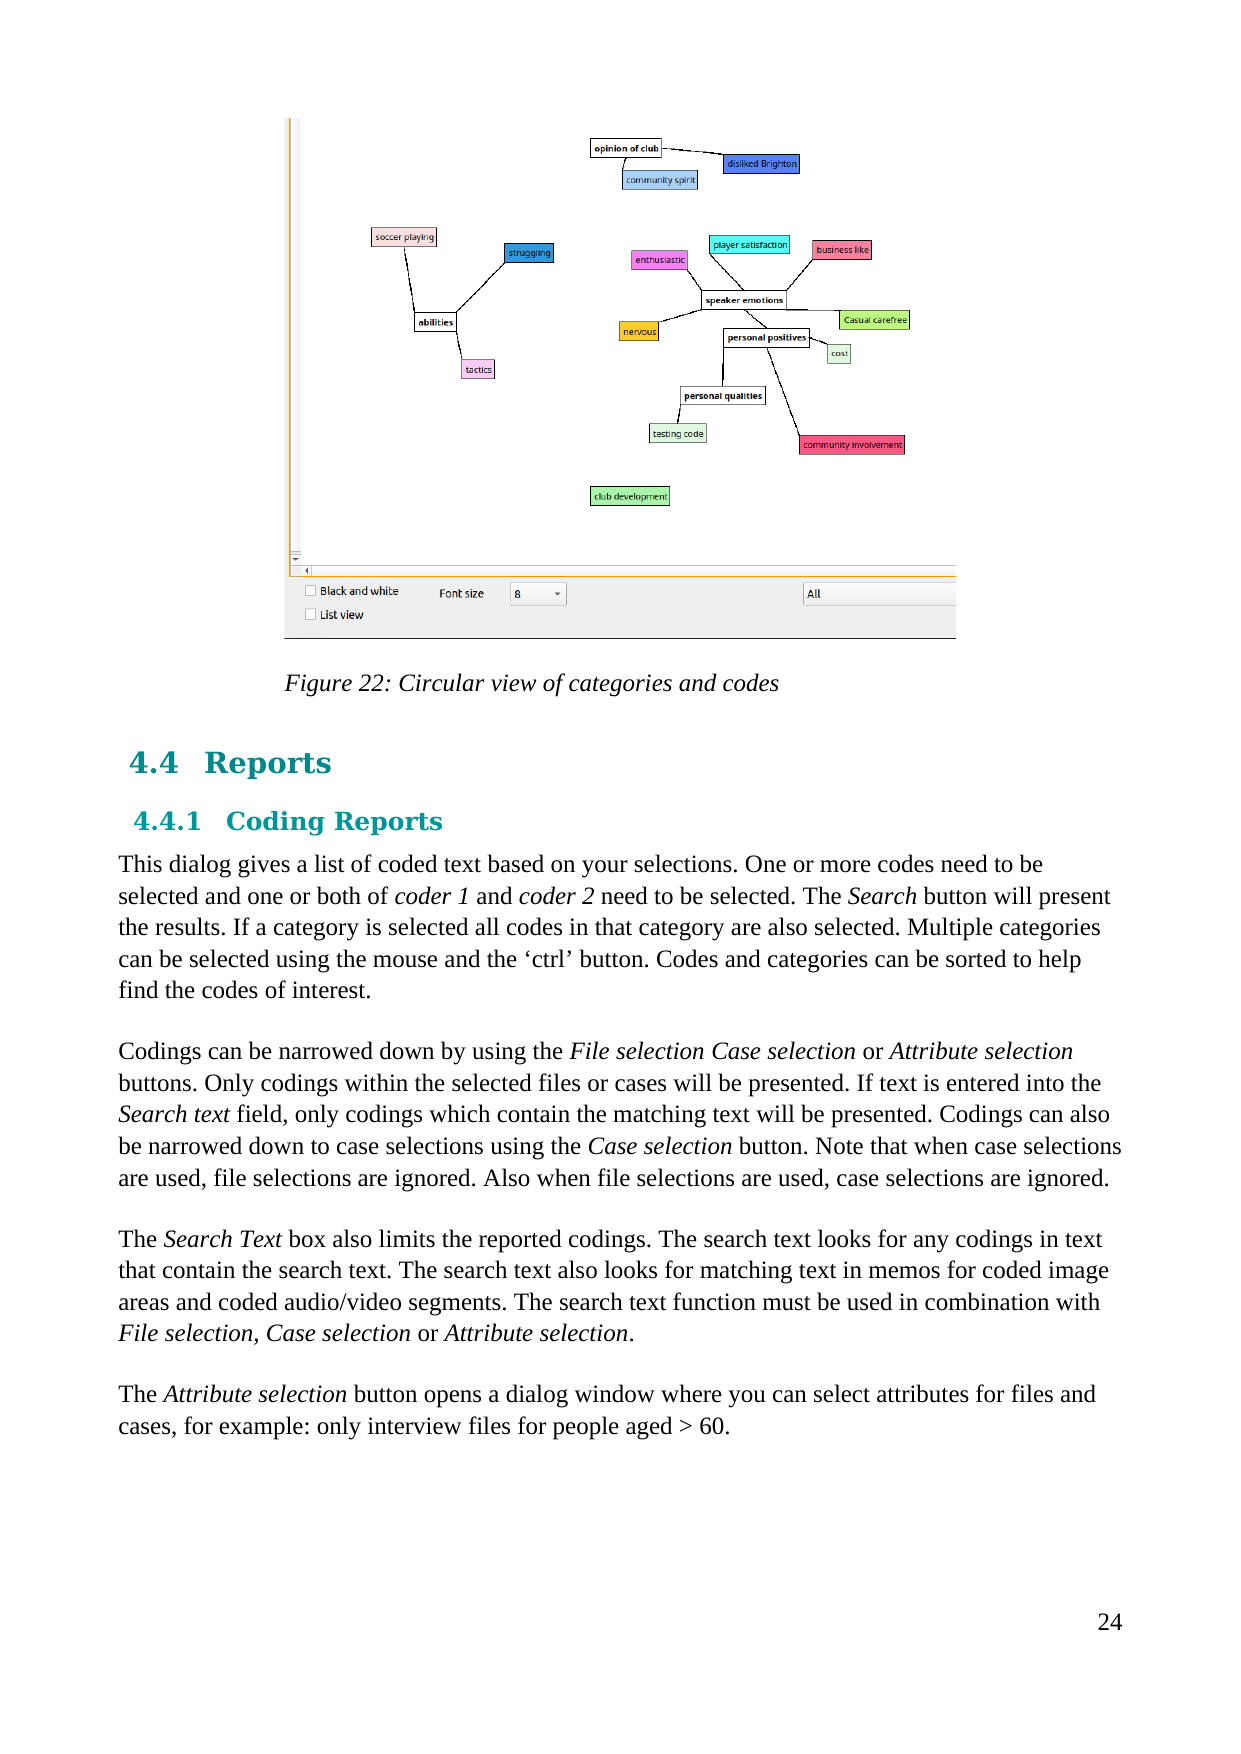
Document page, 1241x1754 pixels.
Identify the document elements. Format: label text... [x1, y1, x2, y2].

text Codings can be narrowed down by using the File selection Case selection or Attribute selection buttons. Only codings within the selected files or cases will be presented. If text is entered into the Search text field, only codings which contain the matching text will be presented. Codings can also be narrowed down to case selections using the Case selection button. Note that when case selections are used, file selections are ignored. Also when file selections are used, case selections are ignored. [118, 1036, 1122, 1191]
text This dialog gives a list of coded text based on your selections. One or more codes need to be selected and one or both of coder 1 and coder 2 need to be selected. The Search button will present the results. If a category is selected all codes in that category are also selected. Multiple categories can be selected using the mouse and the ‘ctrl’ button. Codes and categories can be sorted to help find the codes of interest. [118, 849, 1122, 1004]
subtitle Coding Reports [124, 807, 1122, 837]
subtitle Reports [118, 746, 1122, 780]
text The Search Text box also limits the reported codings. The search text looks for any codings in text that contain the search text. The search text also looks for matching text in memos for coded image areas and coded audio/video segments. The search text function must be used in combination with File selection, Case selection or Attribute selection. [118, 1224, 1122, 1347]
picture [284, 118, 956, 639]
text Figure 22: Circular view of categories and codes [284, 639, 956, 696]
text The Attribute selection button opens a dialog window where you can select attributes for files and cases, for example: only interview files for people aged > 60. [118, 1379, 1122, 1440]
